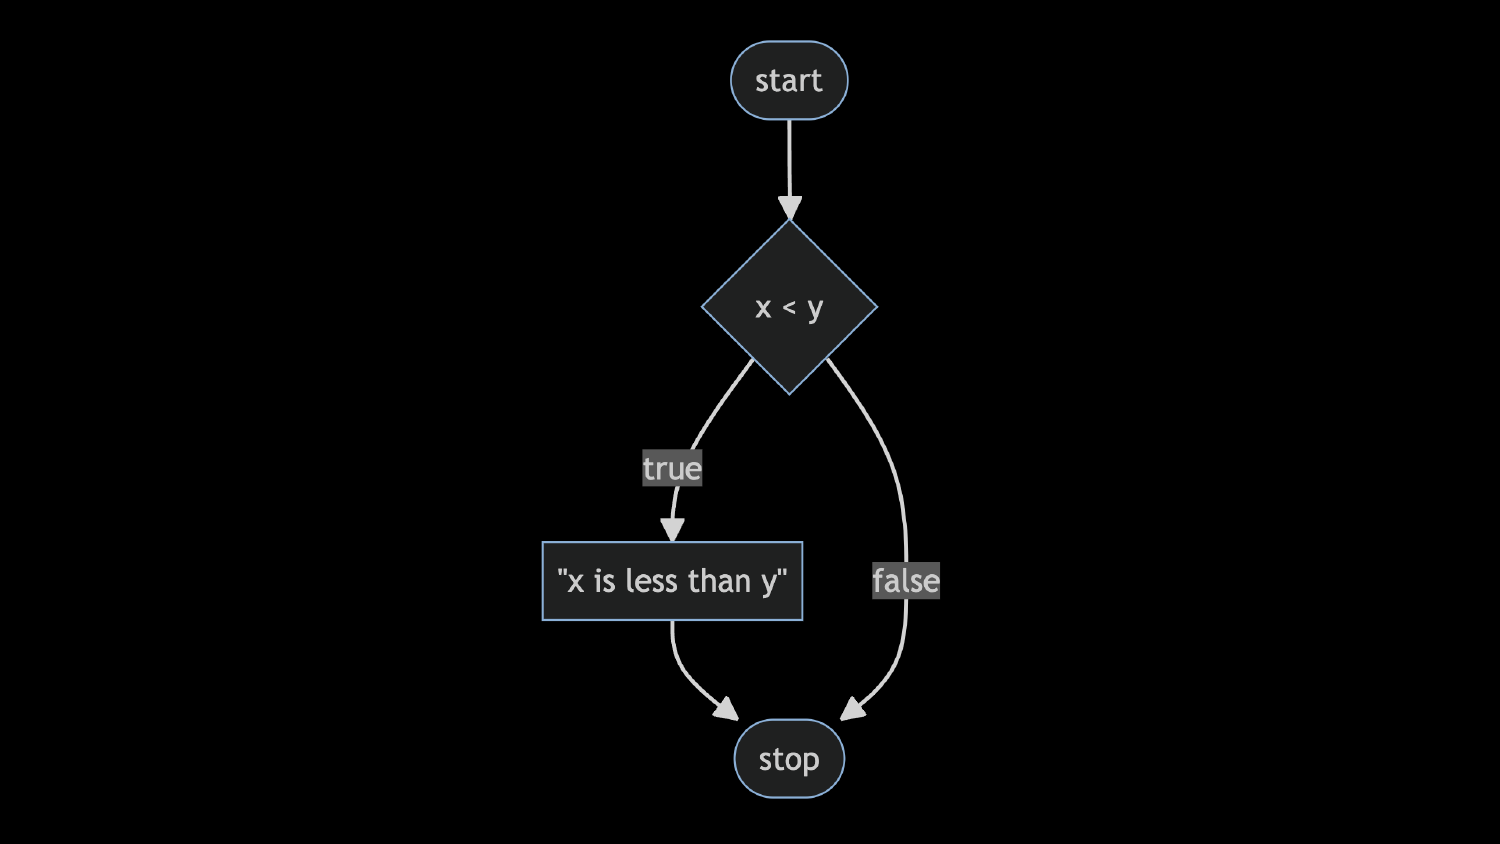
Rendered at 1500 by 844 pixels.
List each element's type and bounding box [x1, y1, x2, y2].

picture [519, 24, 981, 819]
